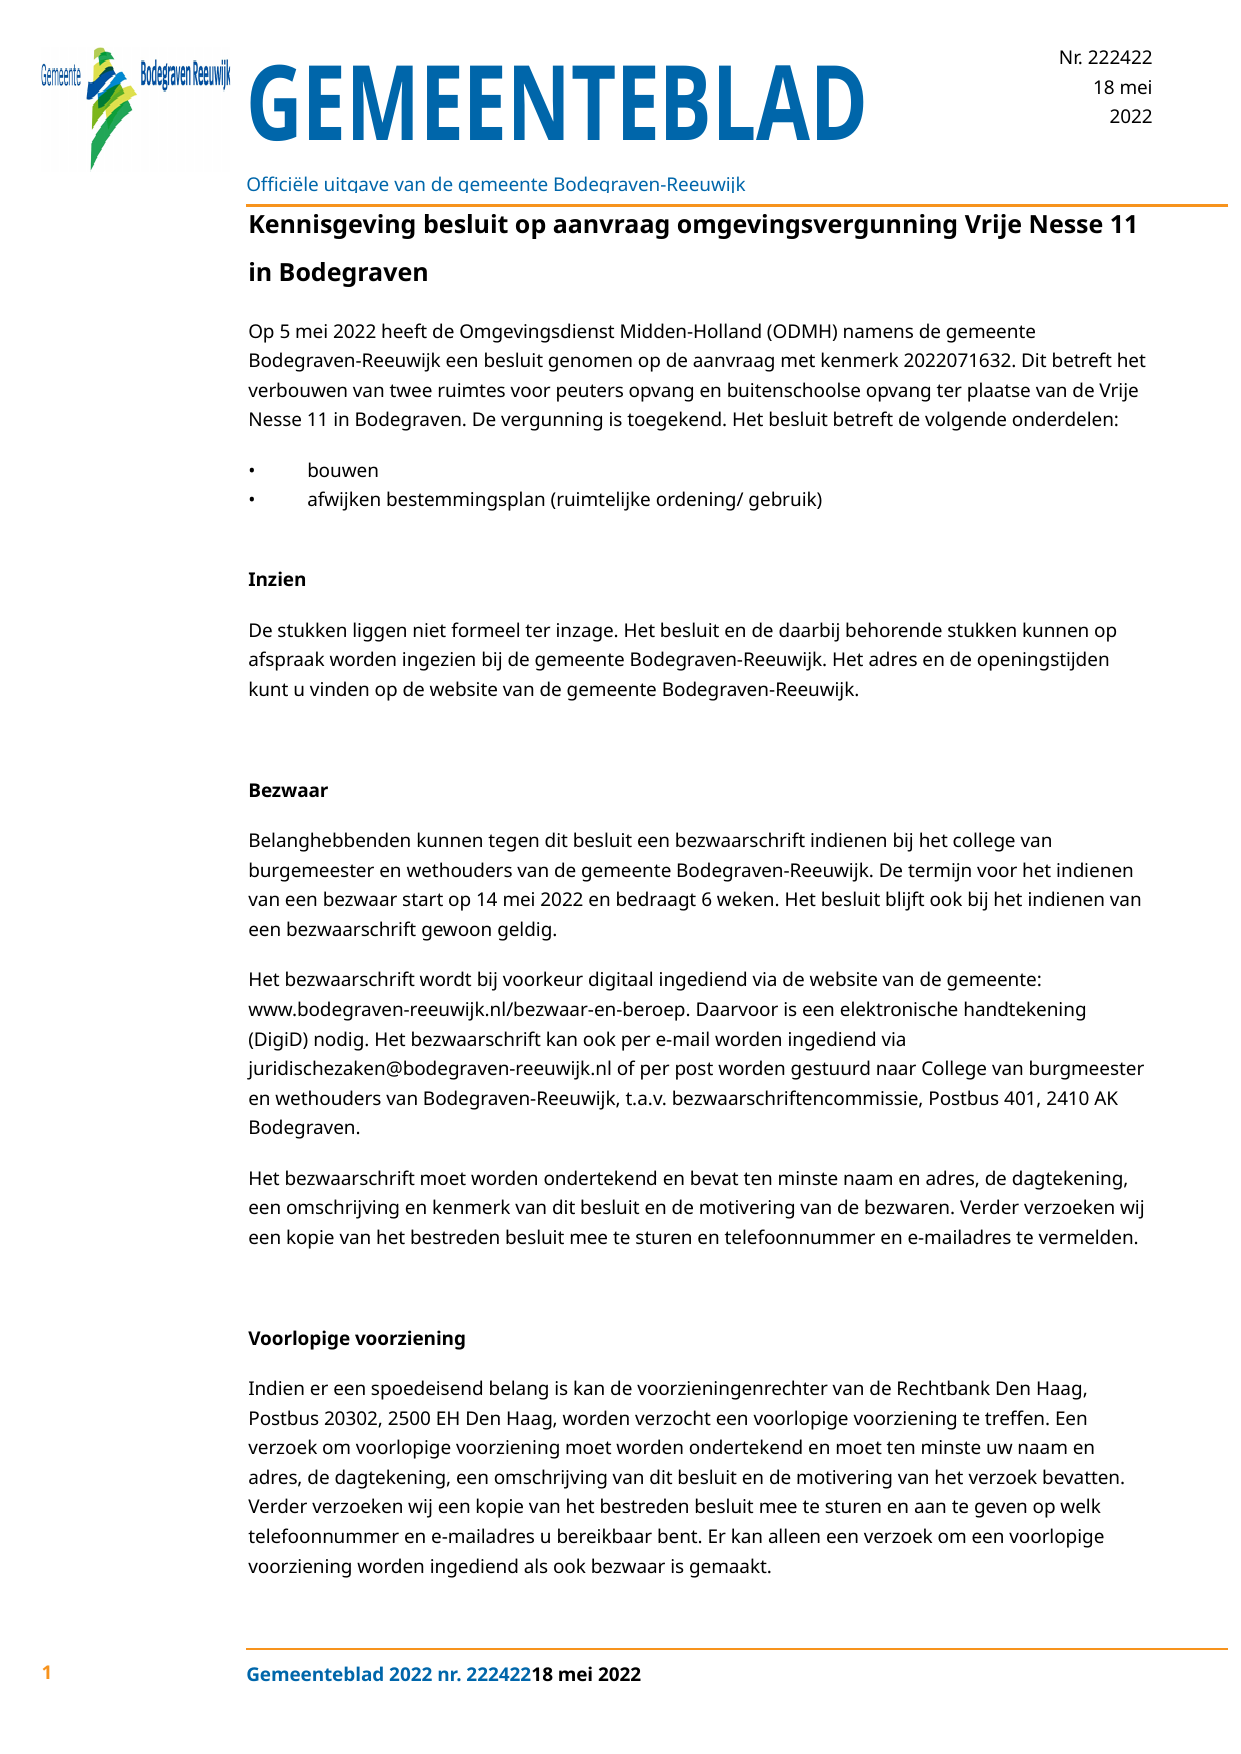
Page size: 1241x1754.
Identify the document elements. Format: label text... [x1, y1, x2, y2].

text Het bezwaarschrift moet worden ondertekend en bevat ten minste naam en adres, de dagtekening, een omschrijving en kenmerk van dit besluit en de motivering van de bezwaren. Verder verzoeken wij een kopie van het bestreden besluit mee te sturen en telefoonnummer en e-mailadres te vermelden. [248, 1165, 1152, 1250]
text Voorlopige voorziening [248, 1325, 1152, 1351]
text Belanghebbenden kunnen tegen dit besluit een bezwaarschrift indienen bij het college van burgemeester en wethouders van de gemeente Bodegraven-Reeuwijk. De termijn voor het indienen van een bezwaar start op 14 mei 2022 en bedraagt 6 weken. Het besluit blijft ook bij het indienen van een bezwaarschrift gewoon geldig. [248, 827, 1152, 942]
text Inzien [248, 567, 1152, 592]
text Indien er een spoedeisend belang is kan de voorzieningenrechter van de Rechtbank Den Haag, Postbus 20302, 2500 EH Den Haag, worden verzocht een voorlopige voorziening te treffen. Een verzoek om voorlopige voorziening moet worden ondertekend en moet ten minste uw naam en adres, de dagtekening, een omschrijving van dit besluit en de motivering van het verzoek bevatten. Verder verzoeken wij een kopie van het bestreden besluit mee te sturen en aan te geven op welk telefoonnummer en e-mailadres u bereikbaar bent. Er kan alleen een verzoek om een voorlopige voorziening worden ingediend als ook bezwaar is gemaakt. [248, 1375, 1152, 1579]
text De stukken liggen niet formeel ter inzage. Het besluit en de daarbij behorende stukken kunnen op afspraak worden ingezien bij de gemeente Bodegraven-Reeuwijk. Het adres en de openingstijden kunt u vinden op de website van de gemeente Bodegraven-Reeuwijk. [248, 617, 1152, 702]
picture [41, 47, 231, 172]
text Kennisgeving besluit op aanvraag omgevingsvergunning Vrije Nesse 11 in Bodegraven [248, 207, 1152, 288]
text Op 5 mei 2022 heeft de Omgevingsdienst Midden-Holland (ODMH) namens de gemeente Bodegraven-Reeuwijk een besluit genomen op de aanvraag met kenmerk 2022071632. Dit betreft het verbouwen van twee ruimtes voor peuters opvang en buitenschoolse opvang ter plaatse van de Vrije Nesse 11 in Bodegraven. De vergunning is toegekend. Het besluit betreft de volgende onderdelen: [248, 318, 1152, 432]
list afwijken bestemmingsplan (ruimtelijke ordening/ gebruik) [248, 487, 1152, 512]
text Het bezwaarschrift wordt bij voorkeur digitaal ingediend via de website van de gemeente: www.bodegraven-reeuwijk.nl/bezwaar-en-beroep. Daarvoor is een elektronische handtekening (DigiD) nodig. Het bezwaarschrift kan ook per e-mail worden ingediend via juridischezaken@bodegraven-reeuwijk.nl of per post worden gestuurd naar College van burgmeester en wethouders van Bodegraven-Reeuwijk, t.a.v. bezwaarschriftencommissie, Postbus 401, 2410 AK Bodegraven. [248, 967, 1152, 1140]
list bouwen [248, 457, 1152, 483]
text Bezwaar [248, 777, 1152, 803]
